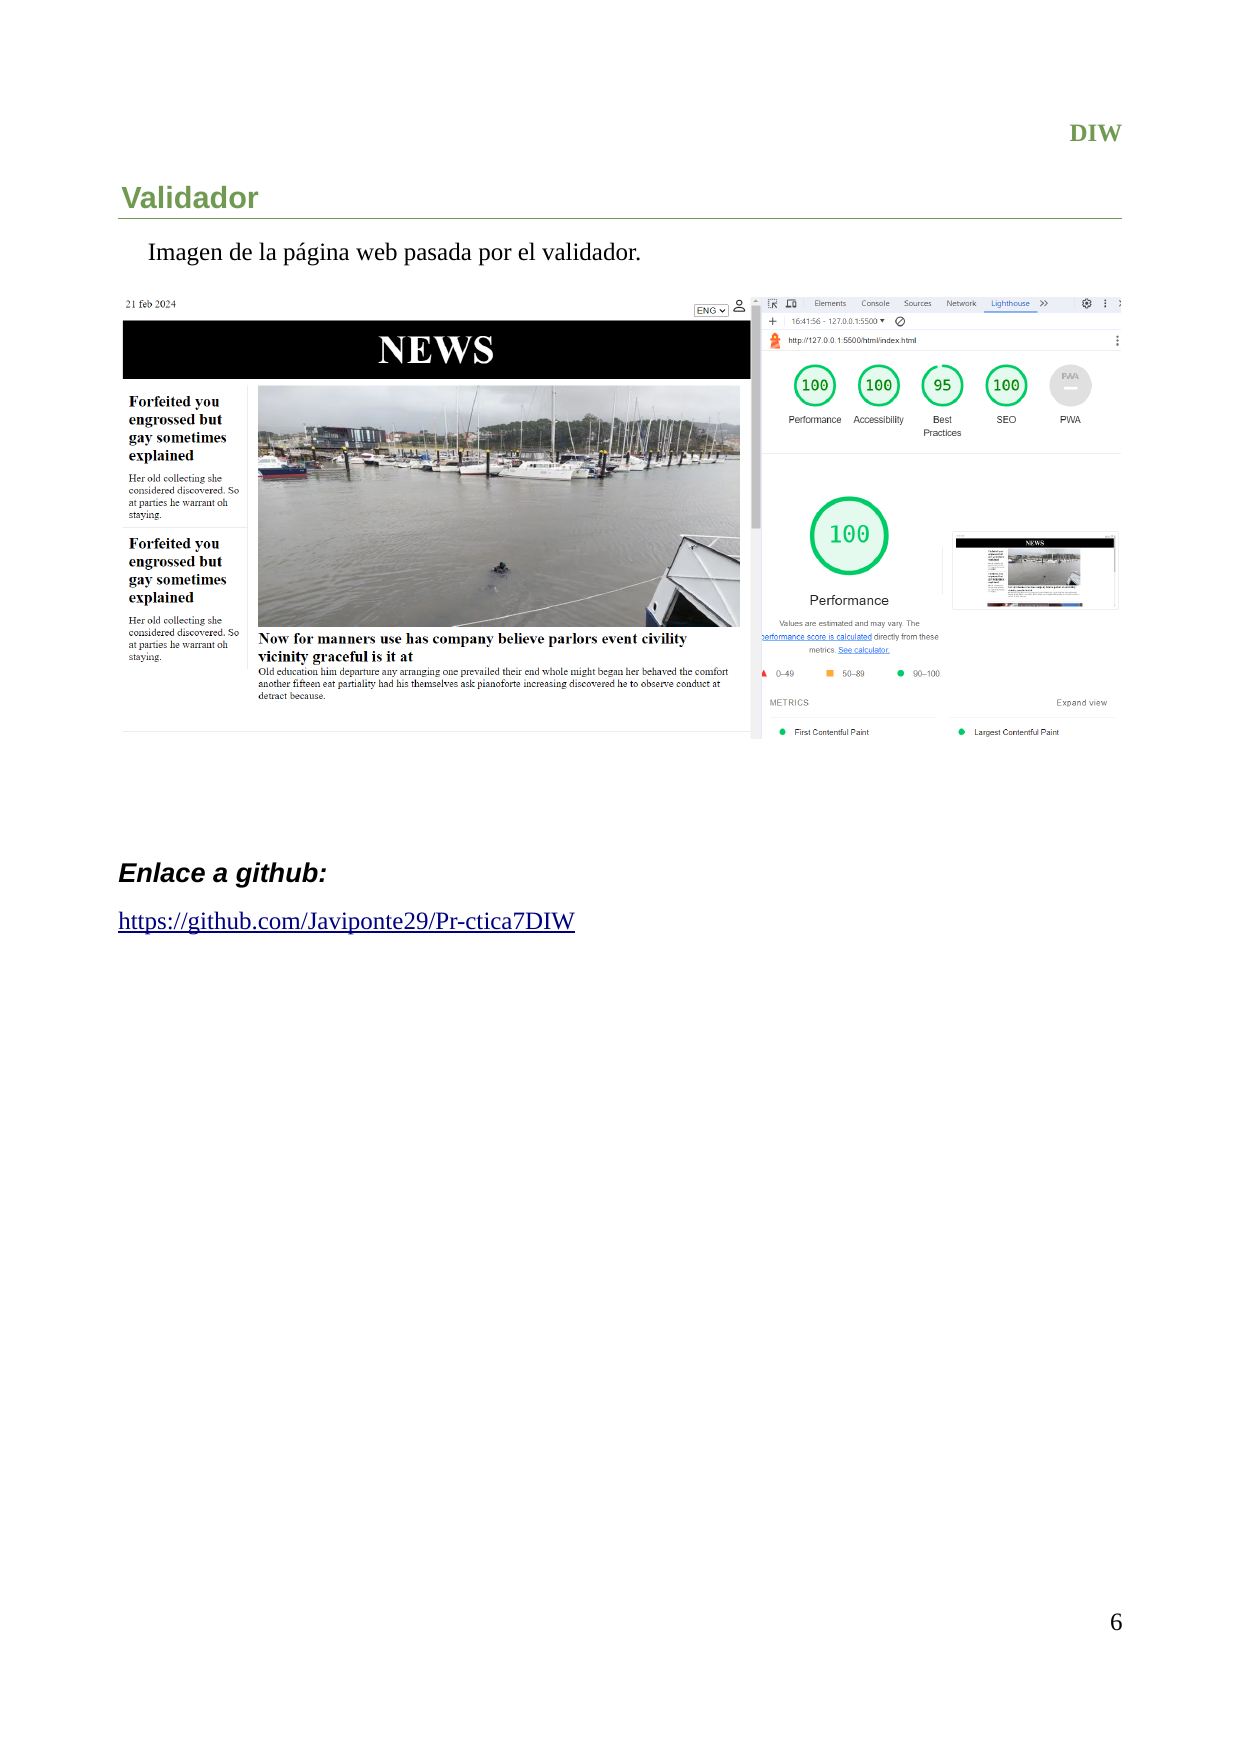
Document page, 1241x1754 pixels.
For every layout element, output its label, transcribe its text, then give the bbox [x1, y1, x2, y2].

picture [122, 297, 1121, 739]
subtitle Validador [118, 176, 1122, 218]
subtitle Enlace a github: [118, 857, 1122, 888]
text Imagen de la página web pasada por el validador. [118, 237, 1122, 266]
text https://github.com/Javiponte29/Pr-ctica7DIW [118, 906, 1122, 935]
